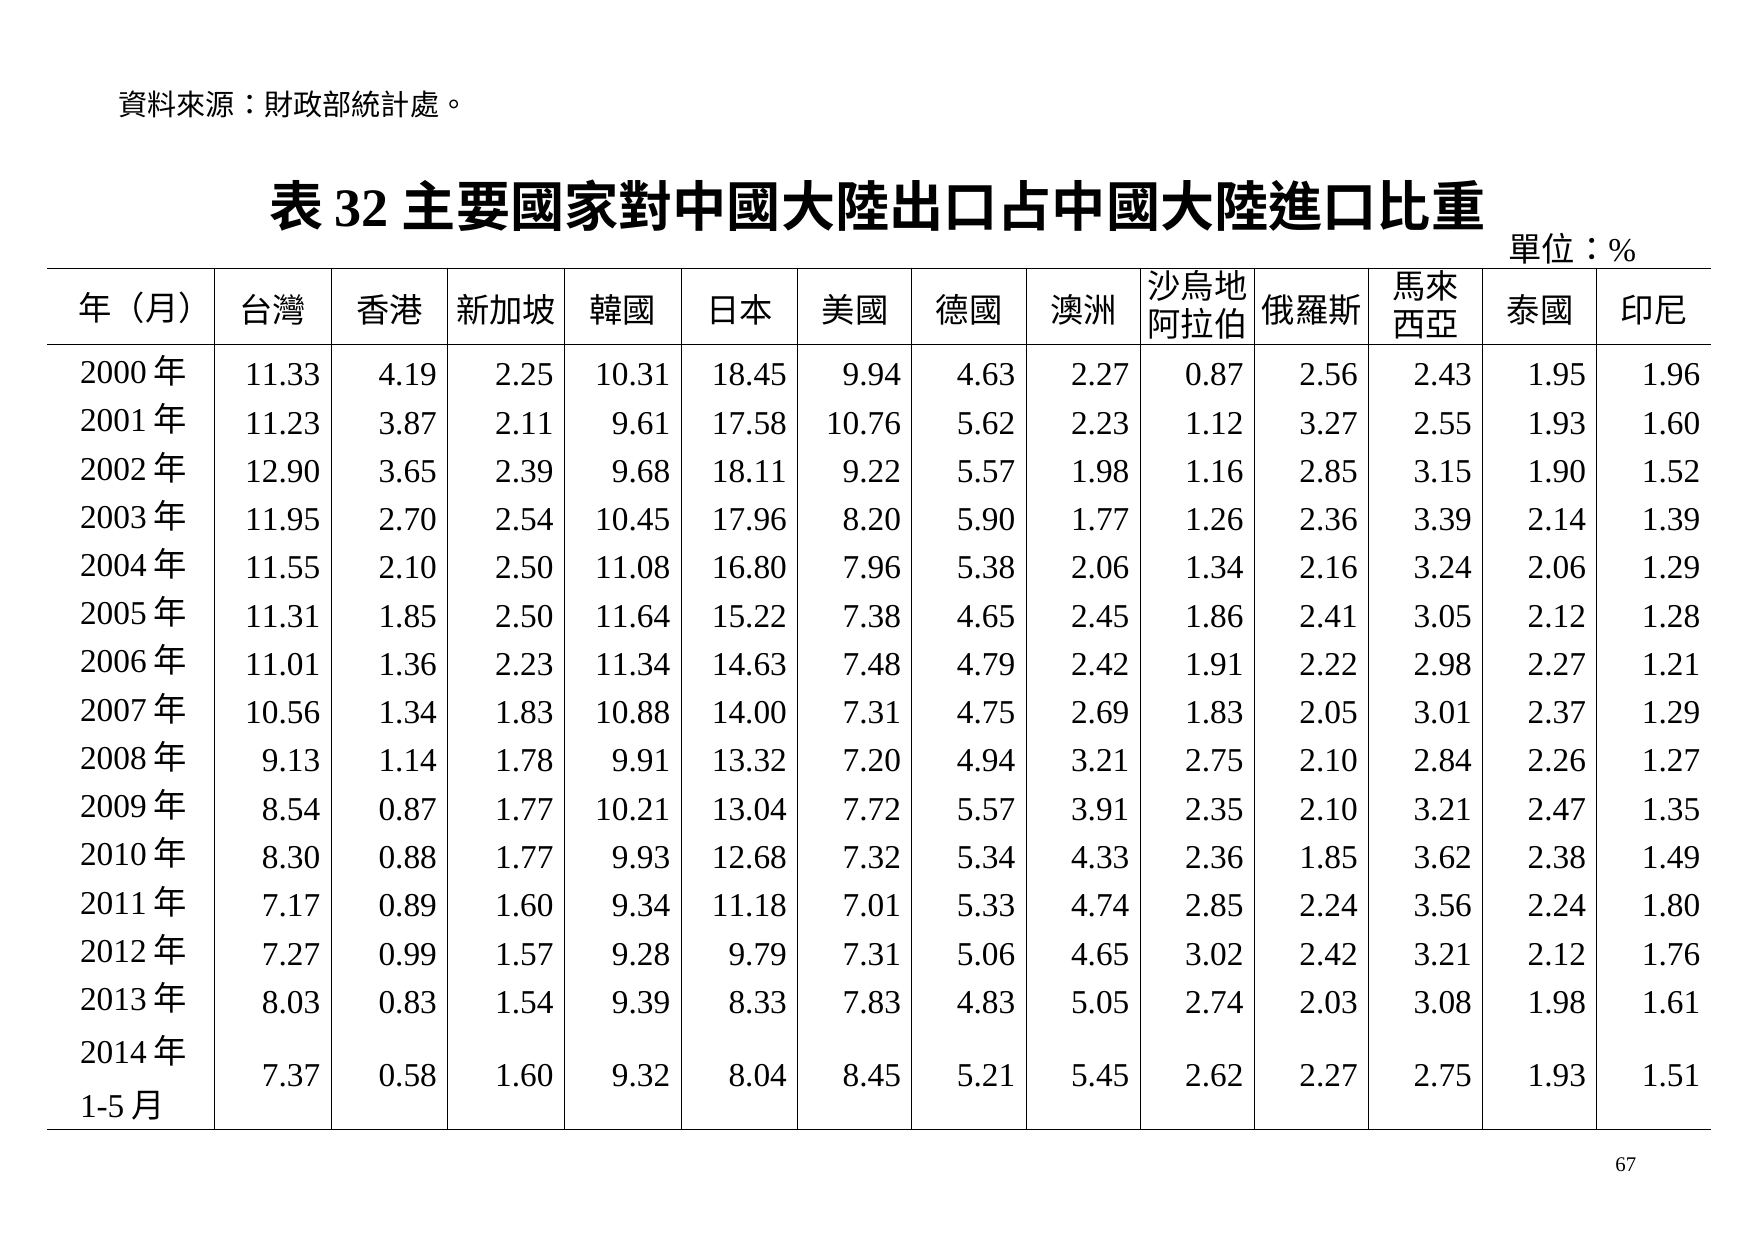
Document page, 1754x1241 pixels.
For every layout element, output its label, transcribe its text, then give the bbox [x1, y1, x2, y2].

table_cell 2.98 [1369, 634, 1482, 682]
table_cell 1.61 [1597, 972, 1711, 1020]
table_cell 2.10 [1255, 731, 1368, 779]
table_cell 2.45 [1027, 586, 1140, 634]
table_cell 1.51 [1597, 1020, 1711, 1129]
table_cell 11.23 [215, 393, 331, 441]
table_cell 3.27 [1255, 393, 1368, 441]
table_cell 7.38 [798, 586, 911, 634]
table_cell 7.72 [798, 779, 911, 827]
table_cell 2.43 [1369, 345, 1482, 393]
text 單位：% [118, 238, 1636, 268]
table_cell 7.83 [798, 972, 911, 1020]
table_cell 10.31 [565, 345, 681, 393]
table_cell 2.42 [1027, 634, 1140, 682]
table_cell 2.55 [1369, 393, 1482, 441]
table_cell 2.27 [1027, 345, 1140, 393]
table_cell 1.85 [1255, 827, 1368, 876]
table_cell 7.01 [798, 876, 911, 924]
table_cell 1.85 [332, 586, 447, 634]
table_cell 5.57 [912, 779, 1026, 827]
table_cell 7.27 [215, 924, 331, 972]
table_cell 17.96 [682, 490, 797, 538]
table_cell 2.84 [1369, 731, 1482, 779]
table_cell 4.65 [912, 586, 1026, 634]
table_cell 0.99 [332, 924, 447, 972]
table_cell 1.90 [1483, 441, 1596, 489]
table_cell 2.12 [1483, 924, 1596, 972]
table_cell 2009年 [47, 779, 214, 827]
table_cell 4.74 [1027, 876, 1140, 924]
table_cell 5.45 [1027, 1020, 1140, 1129]
table_cell 12.68 [682, 827, 797, 876]
table_cell 3.01 [1369, 683, 1482, 731]
table_cell 2.10 [332, 538, 447, 586]
table_cell 11.18 [682, 876, 797, 924]
table_cell 1.60 [448, 876, 564, 924]
table_cell 3.15 [1369, 441, 1482, 489]
table_cell 11.33 [215, 345, 331, 393]
table_cell 1.60 [1597, 393, 1711, 441]
table_header 美國 [798, 269, 911, 344]
table_cell 8.30 [215, 827, 331, 876]
table_cell 2.06 [1027, 538, 1140, 586]
table_cell 0.87 [332, 779, 447, 827]
table_cell 9.34 [565, 876, 681, 924]
table_cell 7.31 [798, 924, 911, 972]
table_cell 2006年 [47, 634, 214, 682]
table_cell 2.25 [448, 345, 564, 393]
table_cell 3.62 [1369, 827, 1482, 876]
table_cell 2.14 [1483, 490, 1596, 538]
table_cell 9.94 [798, 345, 911, 393]
table_cell 1.28 [1597, 586, 1711, 634]
table_cell 13.04 [682, 779, 797, 827]
table_cell 1.49 [1597, 827, 1711, 876]
table_cell 1.21 [1597, 634, 1711, 682]
table_cell 14.00 [682, 683, 797, 731]
table_cell 9.79 [682, 924, 797, 972]
table_cell 1.36 [332, 634, 447, 682]
table_header 韓國 [565, 269, 681, 344]
table_cell 9.61 [565, 393, 681, 441]
table_cell 0.58 [332, 1020, 447, 1129]
table_cell 2010年 [47, 827, 214, 876]
table_cell 2.50 [448, 586, 564, 634]
table_cell 2.16 [1255, 538, 1368, 586]
table_cell 3.21 [1369, 924, 1482, 972]
table_cell 1.91 [1141, 634, 1254, 682]
table_cell 2.85 [1255, 441, 1368, 489]
table_cell 7.31 [798, 683, 911, 731]
table_cell 1.35 [1597, 779, 1711, 827]
table_cell 10.21 [565, 779, 681, 827]
table_cell 2.56 [1255, 345, 1368, 393]
table_cell 1.27 [1597, 731, 1711, 779]
table_cell 1.57 [448, 924, 564, 972]
table_cell 1.60 [448, 1020, 564, 1129]
table_header 日本 [682, 269, 797, 344]
table_header 沙烏地阿拉伯 [1141, 269, 1254, 344]
table_cell 10.76 [798, 393, 911, 441]
table_cell 5.57 [912, 441, 1026, 489]
table_cell 11.08 [565, 538, 681, 586]
table_cell 2.35 [1141, 779, 1254, 827]
table_cell 3.21 [1027, 731, 1140, 779]
table_cell 5.38 [912, 538, 1026, 586]
table_cell 1.34 [332, 683, 447, 731]
table_cell 3.05 [1369, 586, 1482, 634]
table_cell 10.56 [215, 683, 331, 731]
table_header 泰國 [1483, 269, 1596, 344]
table_cell 2003年 [47, 490, 214, 538]
table_cell 3.56 [1369, 876, 1482, 924]
table_cell 4.75 [912, 683, 1026, 731]
table_cell 11.31 [215, 586, 331, 634]
table_cell 12.90 [215, 441, 331, 489]
table_cell 7.32 [798, 827, 911, 876]
table_cell 11.55 [215, 538, 331, 586]
table_cell 1.12 [1141, 393, 1254, 441]
table_cell 5.06 [912, 924, 1026, 972]
table_cell 2.24 [1483, 876, 1596, 924]
table_cell 7.37 [215, 1020, 331, 1129]
table_header 德國 [912, 269, 1026, 344]
table_cell 1.29 [1597, 538, 1711, 586]
table_cell 3.91 [1027, 779, 1140, 827]
table_cell 2.23 [448, 634, 564, 682]
table_cell 2.37 [1483, 683, 1596, 731]
table_cell 9.68 [565, 441, 681, 489]
table_cell 11.01 [215, 634, 331, 682]
table_cell 3.39 [1369, 490, 1482, 538]
table_cell 4.79 [912, 634, 1026, 682]
table_header 台灣 [215, 269, 331, 344]
table_cell 2.06 [1483, 538, 1596, 586]
table_header 香港 [332, 269, 447, 344]
table_cell 13.32 [682, 731, 797, 779]
table_cell 2.23 [1027, 393, 1140, 441]
table_cell 9.28 [565, 924, 681, 972]
table_cell 1.52 [1597, 441, 1711, 489]
table_cell 2.62 [1141, 1020, 1254, 1129]
table_cell 2.85 [1141, 876, 1254, 924]
table_cell 5.90 [912, 490, 1026, 538]
table_cell 1.98 [1027, 441, 1140, 489]
table_cell 2.11 [448, 393, 564, 441]
table_cell 2.12 [1483, 586, 1596, 634]
table_cell 1.80 [1597, 876, 1711, 924]
table_cell 2.36 [1141, 827, 1254, 876]
table_cell 14.63 [682, 634, 797, 682]
table_cell 2000年 [47, 345, 214, 393]
table_header 澳洲 [1027, 269, 1140, 344]
table_cell 4.33 [1027, 827, 1140, 876]
table_cell 2011年 [47, 876, 214, 924]
table_cell 2004年 [47, 538, 214, 586]
table_cell 1.54 [448, 972, 564, 1020]
table_cell 2.24 [1255, 876, 1368, 924]
table_cell 8.03 [215, 972, 331, 1020]
table_cell 3.24 [1369, 538, 1482, 586]
table_cell 1.29 [1597, 683, 1711, 731]
table_cell 2007年 [47, 683, 214, 731]
table_cell 10.45 [565, 490, 681, 538]
table_cell 1.34 [1141, 538, 1254, 586]
table_cell 2012年 [47, 924, 214, 972]
table_cell 2.69 [1027, 683, 1140, 731]
table_cell 9.32 [565, 1020, 681, 1129]
table_cell 5.05 [1027, 972, 1140, 1020]
table_cell 18.45 [682, 345, 797, 393]
table_cell 2.41 [1255, 586, 1368, 634]
table_cell 1.77 [448, 779, 564, 827]
table_cell 2.70 [332, 490, 447, 538]
table_cell 1.39 [1597, 490, 1711, 538]
table_cell 5.21 [912, 1020, 1026, 1129]
table_cell 2.75 [1369, 1020, 1482, 1129]
table_header 馬來 西亞 [1369, 269, 1482, 344]
table_header 年（月） [47, 269, 214, 344]
table_cell 8.04 [682, 1020, 797, 1129]
table_cell 4.63 [912, 345, 1026, 393]
table_cell 2.42 [1255, 924, 1368, 972]
table_cell 4.65 [1027, 924, 1140, 972]
table_cell 1.96 [1597, 345, 1711, 393]
table_cell 11.34 [565, 634, 681, 682]
table_cell 1.83 [448, 683, 564, 731]
table_cell 2.75 [1141, 731, 1254, 779]
table_cell 2.03 [1255, 972, 1368, 1020]
table_cell 3.65 [332, 441, 447, 489]
table_cell 2.39 [448, 441, 564, 489]
table_cell 1.77 [1027, 490, 1140, 538]
table_cell 5.62 [912, 393, 1026, 441]
table_cell 5.33 [912, 876, 1026, 924]
table_cell 9.93 [565, 827, 681, 876]
table_cell 1.76 [1597, 924, 1711, 972]
table_cell 17.58 [682, 393, 797, 441]
table_cell 1.95 [1483, 345, 1596, 393]
table_cell 2001年 [47, 393, 214, 441]
table_cell 16.80 [682, 538, 797, 586]
table_cell 0.88 [332, 827, 447, 876]
table_cell 1.86 [1141, 586, 1254, 634]
table_cell 2014年 1-5月 [47, 1020, 214, 1129]
table_cell 18.11 [682, 441, 797, 489]
table_cell 8.20 [798, 490, 911, 538]
table_cell 11.64 [565, 586, 681, 634]
table_cell 9.22 [798, 441, 911, 489]
table_cell 8.54 [215, 779, 331, 827]
table_cell 7.20 [798, 731, 911, 779]
table_cell 8.45 [798, 1020, 911, 1129]
table_cell 1.93 [1483, 1020, 1596, 1129]
table_cell 15.22 [682, 586, 797, 634]
table_cell 2.38 [1483, 827, 1596, 876]
table_cell 1.98 [1483, 972, 1596, 1020]
table_cell 2008年 [47, 731, 214, 779]
table_cell 7.96 [798, 538, 911, 586]
table_cell 4.94 [912, 731, 1026, 779]
table_cell 0.83 [332, 972, 447, 1020]
table_cell 2.05 [1255, 683, 1368, 731]
table_cell 2.54 [448, 490, 564, 538]
table_cell 1.93 [1483, 393, 1596, 441]
table_cell 2.22 [1255, 634, 1368, 682]
table_cell 9.39 [565, 972, 681, 1020]
table_cell 2002年 [47, 441, 214, 489]
table_cell 9.91 [565, 731, 681, 779]
table_cell 4.19 [332, 345, 447, 393]
table_cell 1.77 [448, 827, 564, 876]
table_cell 2.10 [1255, 779, 1368, 827]
table_header 印尼 [1597, 269, 1711, 344]
table_cell 1.14 [332, 731, 447, 779]
table_cell 1.26 [1141, 490, 1254, 538]
table_cell 2.74 [1141, 972, 1254, 1020]
table_cell 3.87 [332, 393, 447, 441]
table_cell 5.34 [912, 827, 1026, 876]
table_cell 7.17 [215, 876, 331, 924]
table_cell 2.50 [448, 538, 564, 586]
table_cell 10.88 [565, 683, 681, 731]
text 表32 主要國家對中國大陸出口占中國大陸進口比重 [118, 180, 1636, 238]
table_cell 2005年 [47, 586, 214, 634]
table_cell 9.13 [215, 731, 331, 779]
table_cell 1.78 [448, 731, 564, 779]
table_cell 11.95 [215, 490, 331, 538]
table_cell 2013年 [47, 972, 214, 1020]
table_cell 2.27 [1255, 1020, 1368, 1129]
table_cell 0.87 [1141, 345, 1254, 393]
text 資料來源：財政部統計處。 [118, 88, 1636, 122]
table_cell 1.16 [1141, 441, 1254, 489]
table_cell 2.47 [1483, 779, 1596, 827]
table_cell 0.89 [332, 876, 447, 924]
table_cell 2.36 [1255, 490, 1368, 538]
table_cell 3.08 [1369, 972, 1482, 1020]
table_cell 3.21 [1369, 779, 1482, 827]
table_cell 1.83 [1141, 683, 1254, 731]
table_header 新加坡 [448, 269, 564, 344]
table_cell 3.02 [1141, 924, 1254, 972]
table_cell 2.27 [1483, 634, 1596, 682]
table_header 俄羅斯 [1255, 269, 1368, 344]
table_cell 8.33 [682, 972, 797, 1020]
table_cell 4.83 [912, 972, 1026, 1020]
table_cell 2.26 [1483, 731, 1596, 779]
table_cell 7.48 [798, 634, 911, 682]
